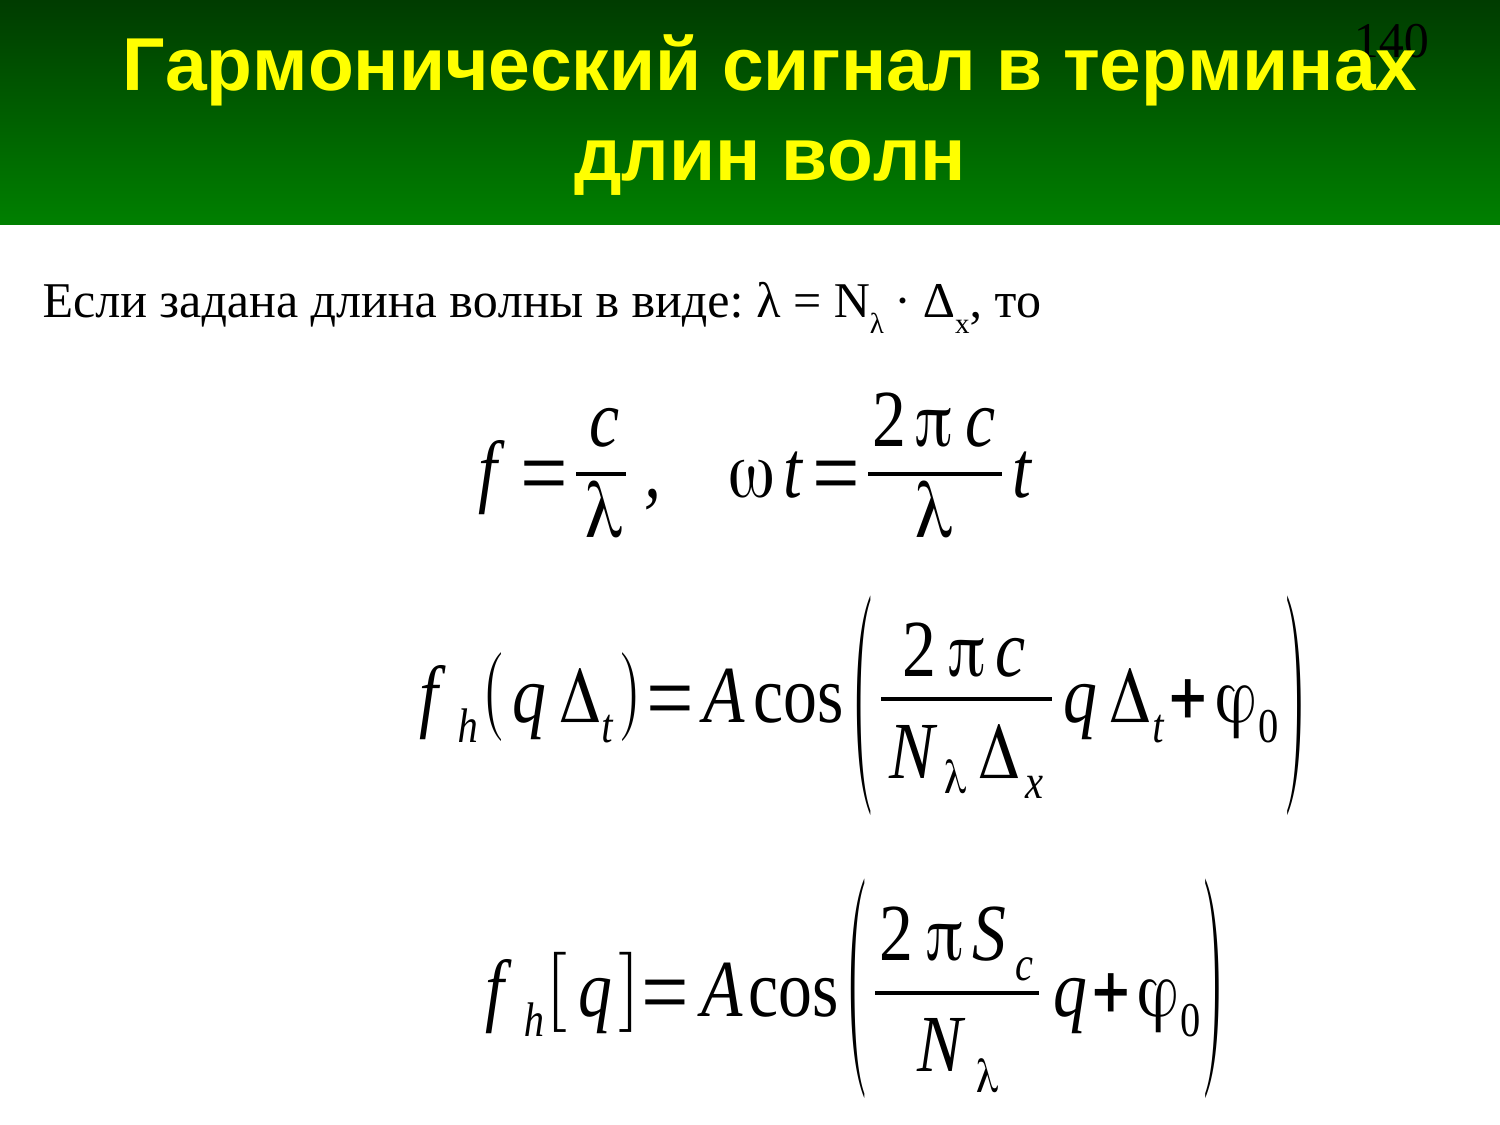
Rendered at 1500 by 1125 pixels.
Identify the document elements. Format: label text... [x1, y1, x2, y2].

chart [456, 874, 1243, 1104]
title Гармонический сигнал в терминах длин волн [100, 7, 1441, 204]
chart [389, 590, 1323, 820]
text_box Если задана длина волны в виде: λ = Nλ · Δx, то [27, 259, 1052, 347]
chart [449, 375, 1052, 544]
